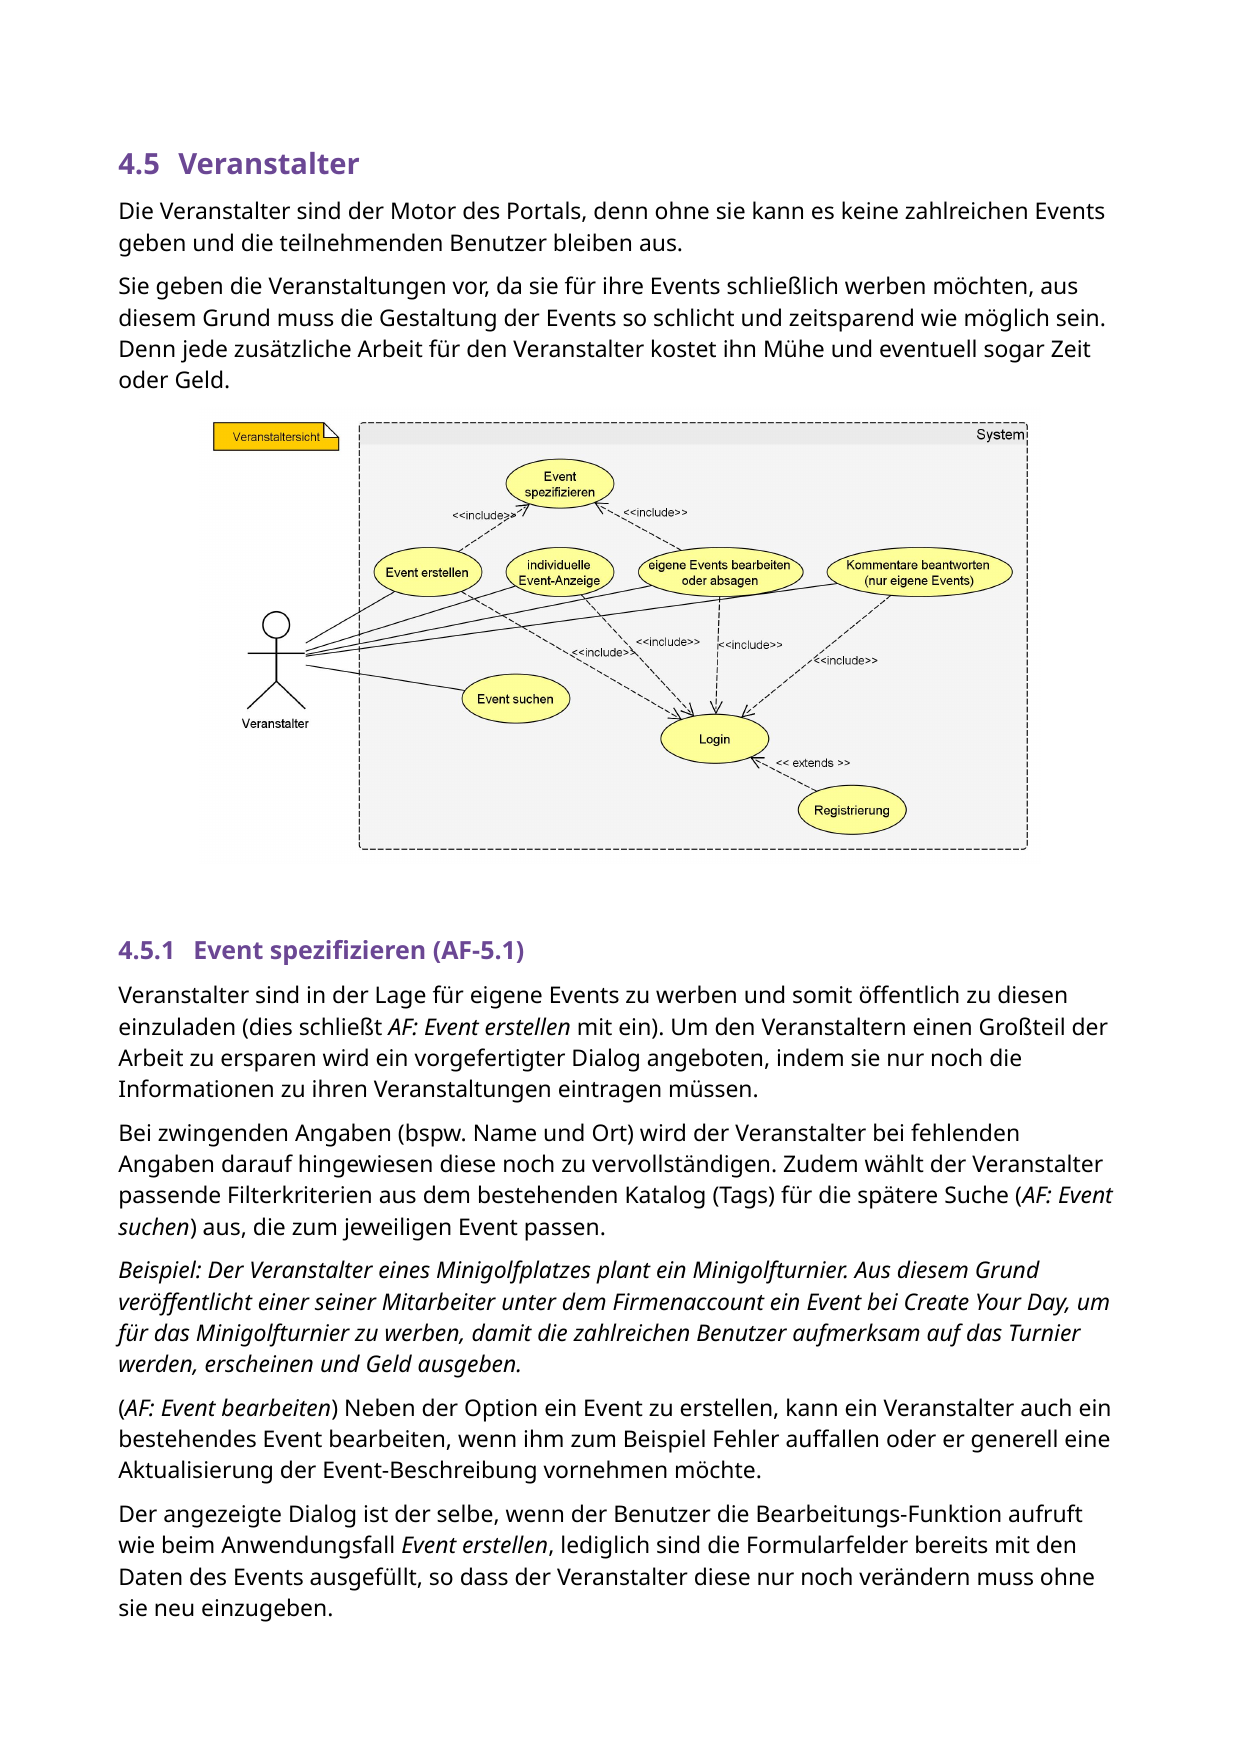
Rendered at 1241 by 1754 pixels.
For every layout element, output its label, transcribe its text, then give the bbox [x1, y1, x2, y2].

text Der angezeigte Dialog ist der selbe, wenn der Benutzer die Bearbeitungs-Funktion aufruft wie beim Anwendungsfall Event erstellen, lediglich sind die Formularfelder bereits mit den Daten des Events ausgefüllt, so dass der Veranstalter diese nur noch verändern muss ohne sie neu einzugeben. [118, 1498, 1122, 1623]
text Veranstalter sind in der Lage für eigene Events zu werben und somit öffentlich zu diesen einzuladen (dies schließt AF: Event erstellen mit ein). Um den Veranstaltern einen Großteil der Arbeit zu ersparen wird ein vorgefertigter Dialog angeboten, indem sie nur noch die Informationen zu ihren Veranstaltungen eintragen müssen. [118, 979, 1122, 1104]
text Beispiel: Der Veranstalter eines Minigolfplatzes plant ein Minigolfturnier. Aus diesem Grund veröffentlicht einer seiner Mitarbeiter unter dem Firmenaccount ein Event bei Create Your Day, um für das Minigolfturnier zu werben, damit die zahlreichen Benutzer aufmerksam auf das Turnier werden, erscheinen und Geld ausgeben. [118, 1254, 1122, 1379]
text Bei zwingenden Angaben (bspw. Name und Ort) wird der Veranstalter bei fehlenden Angaben darauf hingewiesen diese noch zu vervollständigen. Zudem wählt der Veranstalter passende Filterkriterien aus dem bestehenden Katalog (Tags) für die spätere Suche (AF: Event suchen) aus, die zum jeweiligen Event passen. [118, 1117, 1122, 1242]
subtitle Veranstalter [118, 143, 1122, 183]
subtitle Event spezifizieren (AF-5.1) [118, 933, 1122, 967]
text (AF: Event bearbeiten) Neben der Option ein Event zu erstellen, kann ein Veranstalter auch ein bestehendes Event bearbeiten, wenn ihm zum Beispiel Fehler auffallen oder er generell eine Aktualisierung der Event-Beschreibung vornehmen möchte. [118, 1392, 1122, 1486]
picture [199, 407, 1042, 864]
text Sie geben die Veranstaltungen vor, da sie für ihre Events schließlich werben möchten, aus diesem Grund muss die Gestaltung der Events so schlicht und zeitsparend wie möglich sein. Denn jede zusätzliche Arbeit für den Veranstalter kostet ihn Mühe und eventuell sogar Zeit oder Geld. [118, 270, 1122, 395]
text Die Veranstalter sind der Motor des Portals, denn ohne sie kann es keine zahlreichen Events geben und die teilnehmenden Benutzer bleiben aus. [118, 195, 1122, 258]
